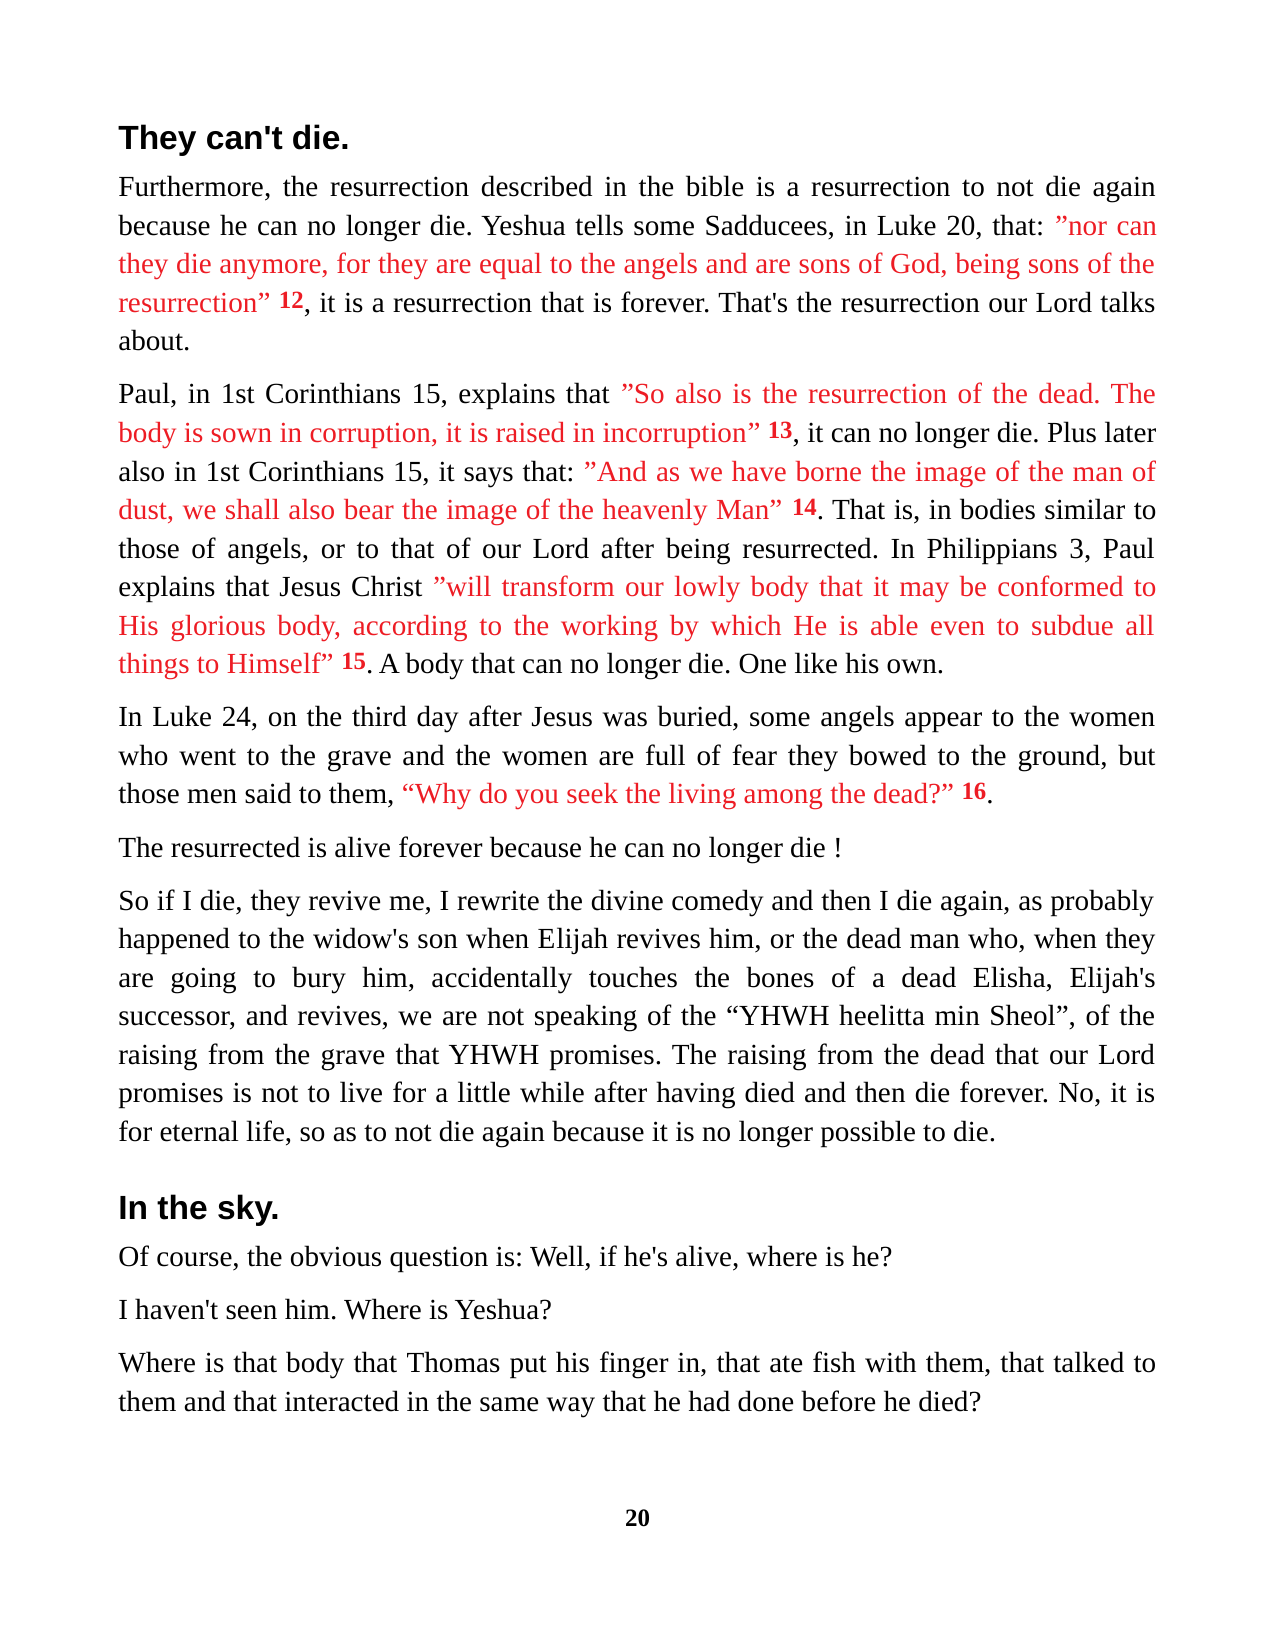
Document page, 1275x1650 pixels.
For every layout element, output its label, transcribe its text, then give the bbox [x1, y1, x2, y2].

text Furthermore, the resurrection described in the bible is a resurrection to not die again because he can no longer die. Yeshua tells some Sadducees, in Luke 20, that: ”nor can they die anymore, for they are equal to the angels and are sons of God, being sons of the resurrection” , it is a resurrection that is forever. That's the resurrection our Lord talks about. [118, 169, 1157, 357]
text The resurrected is alive forever because he can no longer die ! [118, 830, 1157, 863]
subtitle They can't die. [118, 118, 1157, 157]
text So if I die, they revive me, I rewrite the divine comedy and then I die again, as probably happened to the widow's son when Elijah revives him, or the dead man who, when they are going to bury him, accidentally touches the bones of a dead Elisha, Elijah's successor, and revives, we are not speaking of the “YHWH heelitta min Sheol”, of the raising from the grave that YHWH promises. The raising from the dead that our Lord promises is not to live for a little while after having died and then die forever. No, it is for eternal life, so as to not die again because it is no longer possible to die. [118, 883, 1157, 1148]
text Paul, in 1st Corinthians 15, explains that ”So also is the resurrection of the dead. The body is sown in corruption, it is raised in incorruption” , it can no longer die. Plus later also in 1st Corinthians 15, it says that: ”And as we have borne the image of the man of dust, we shall also bear the image of the heavenly Man” . That is, in bodies similar to those of angels, or to that of our Lord after being resurrected. In Philippians 3, Paul explains that Jesus Christ ”will transform our lowly body that it may be conformed to His glorious body, according to the working by which He is able even to subdue all things to Himself” . A body that can no longer die. One like his own. [118, 377, 1157, 680]
text I haven't seen him. Where is Yeshua? [118, 1292, 1157, 1326]
text Of course, the obvious question is: Well, if he's alive, where is he? [118, 1239, 1157, 1273]
subtitle In the sky. [118, 1188, 1157, 1227]
text In Luke 24, on the third day after Jesus was buried, some angels appear to the women who went to the grave and the women are full of fear they bowed to the ground, but those men said to them, “Why do you seek the living among the dead?” . [118, 699, 1157, 810]
text Where is that body that Thomas put his finger in, that ate fish with them, that talked to them and that interacted in the same way that he had done before he died? [118, 1345, 1157, 1417]
